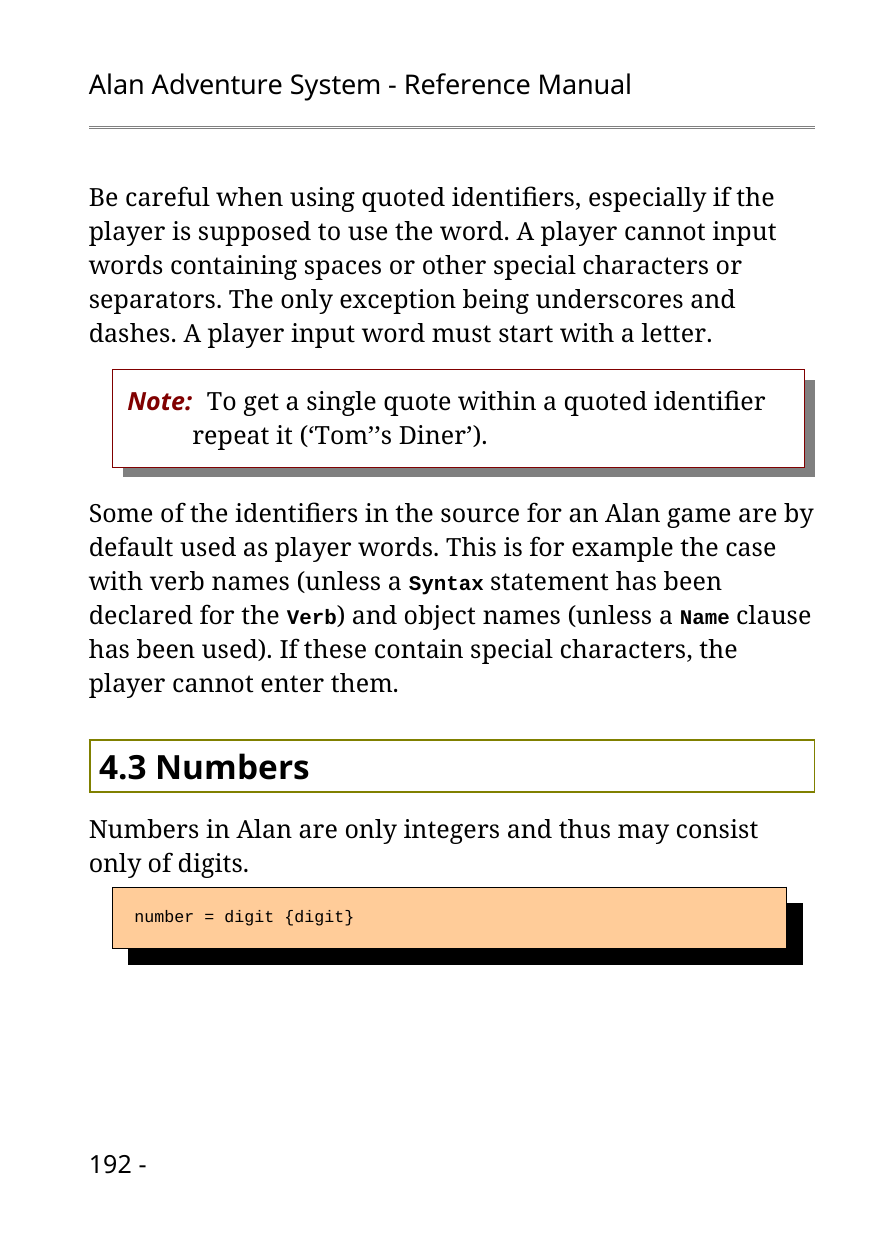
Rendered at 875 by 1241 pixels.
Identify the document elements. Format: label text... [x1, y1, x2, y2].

list To get a single quote within a quoted identifier repeat it (‘Tom’’s Diner’). [113, 370, 804, 467]
text Some of the identifiers in the source for an Alan game are by default used as player words. This is for example the case with verb names (unless a Syntax state­ment has been declared for the Verb) and object names (unless a Name clause has been used). If these contain special characters, the player cannot enter them. [88, 496, 815, 700]
text number = digit {digit} [113, 888, 786, 948]
text Numbers in Alan are only integers and thus may consist only of digits. [88, 812, 815, 880]
text Be careful when using quoted identifiers, especially if the player is supposed to use the word. A player cannot input words containing spaces or other special characters or separators. The only exception being underscores and dashes. A player input word must start with a letter. [88, 180, 815, 350]
subtitle Numbers [91, 741, 814, 791]
